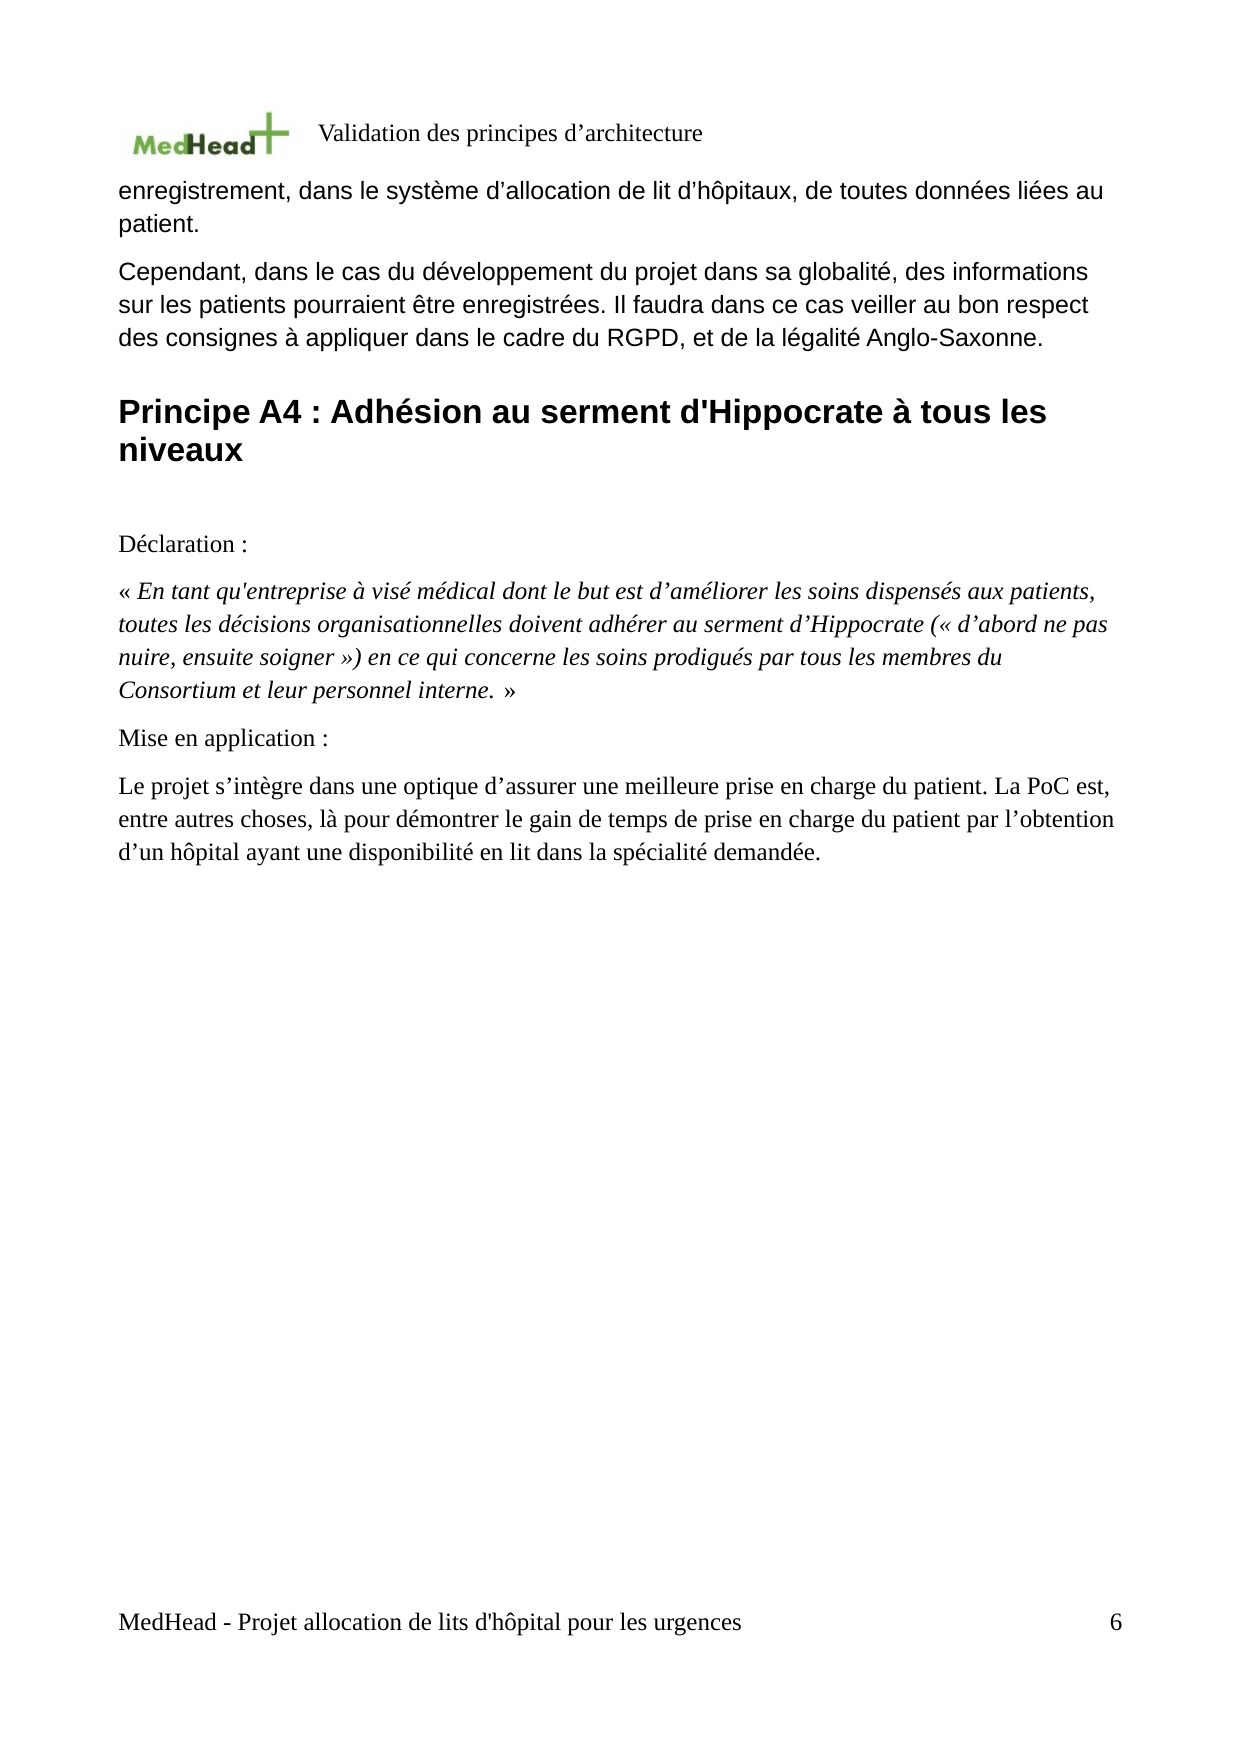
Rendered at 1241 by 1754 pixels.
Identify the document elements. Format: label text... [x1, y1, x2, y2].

text Cependant, dans le cas du développement du projet dans sa globalité, des informations sur les patients pourraient être enregistrées. Il faudra dans ce cas veiller au bon respect des consignes à appliquer dans le cadre du RGPD, et de la légalité Anglo-Saxonne. [118, 257, 1122, 352]
text enregistrement, dans le système d’allocation de lit d’hôpitaux, de toutes données liées au patient. [118, 176, 1122, 238]
text Le projet s’intègre dans une optique d’assurer une meilleure prise en charge du patient. La PoC est, entre autres choses, là pour démontrer le gain de temps de prise en charge du patient par l’obtention d’un hôpital ayant une disponibilité en lit dans la spécialité demandée. [118, 771, 1122, 866]
text « En tant qu'entreprise à visé médical dont le but est d’améliorer les soins dispensés aux patients, toutes les décisions organisationnelles doivent adhérer au serment d’Hippocrate (« d’abord ne pas nuire, ensuite soigner ») en ce qui concerne les soins prodigués par tous les membres du Consortium et leur personnel interne. » [118, 576, 1122, 704]
picture [118, 105, 305, 160]
text Mise en application : [118, 723, 1122, 752]
text Déclaration : [118, 529, 1122, 558]
subtitle Principe A4 : Adhésion au serment d'Hippocrate à tous les niveaux [118, 391, 1122, 469]
